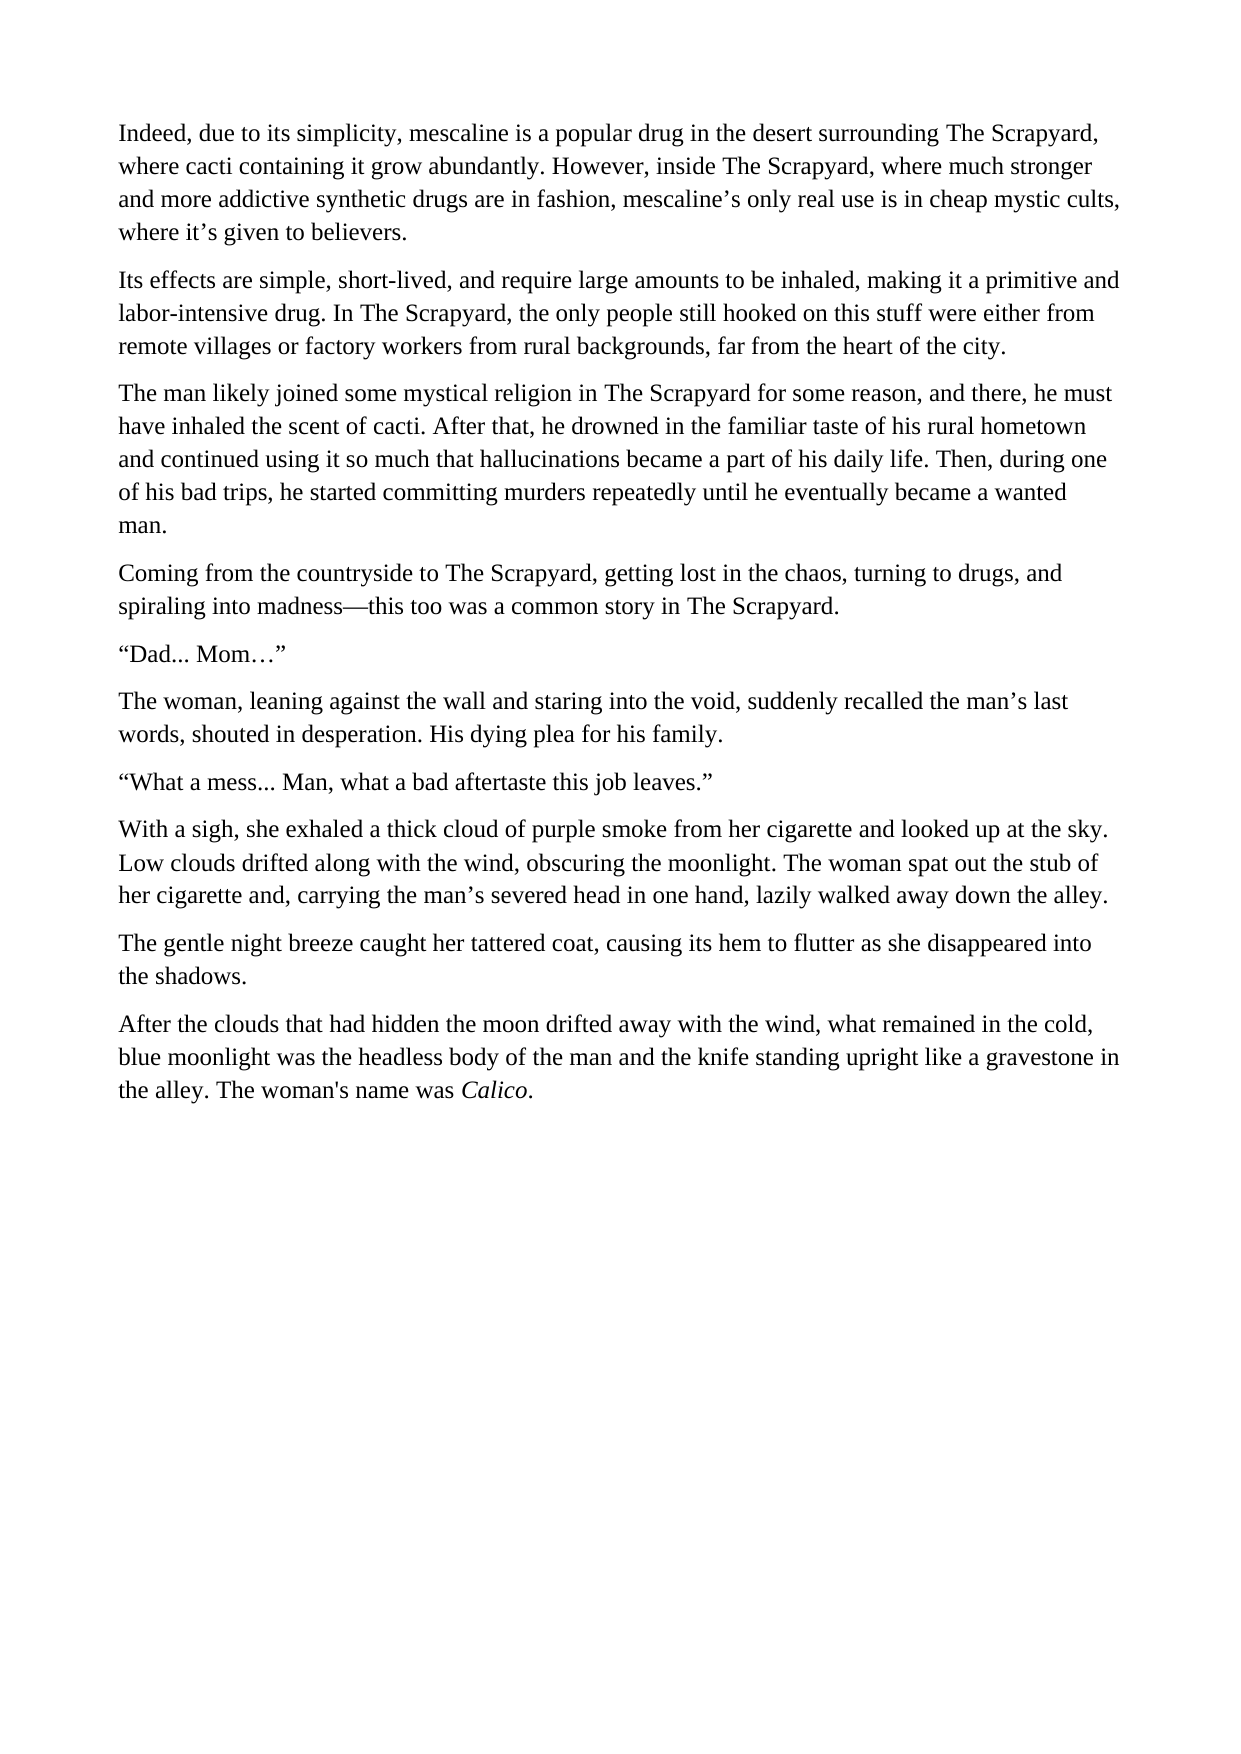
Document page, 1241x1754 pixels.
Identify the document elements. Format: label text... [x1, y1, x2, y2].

text After the clouds that had hidden the moon drifted away with the wind, what remained in the cold, blue moonlight was the headless body of the man and the knife standing upright like a gravestone in the alley. The woman's name was Calico. [118, 1009, 1122, 1104]
text “Dad... Mom…” [118, 639, 1122, 667]
text The woman, leaning against the wall and staring into the void, suddenly recalled the man’s last words, shouted in desperation. His dying plea for his family. [118, 686, 1122, 748]
text Coming from the countryside to The Scrapyard, getting lost in the chaos, turning to drugs, and spiraling into madness—this too was a common story in The Scrapyard. [118, 558, 1122, 620]
text With a sigh, she exhaled a thick cloud of purple smoke from her cigarette and looked up at the sky. Low clouds drifted along with the wind, obscuring the moonlight. The woman spat out the stub of her cigarette and, carrying the man’s severed head in one hand, lazily walked away down the alley. [118, 814, 1122, 909]
text Its effects are simple, short-lived, and require large amounts to be inhaled, making it a primitive and labor-intensive drug. In The Scrapyard, the only people still hooked on this stuff were either from remote villages or factory workers from rural backgrounds, far from the heart of the city. [118, 265, 1122, 359]
text The man likely joined some mystical religion in The Scrapyard for some reason, and there, he must have inhaled the scent of cacti. After that, he drowned in the familiar taste of his rural hometown and continued using it so much that hallucinations became a part of his daily life. Then, during one of his bad trips, he started committing murders repeatedly until he eventually became a wanted man. [118, 378, 1122, 539]
text The gentle night breeze caught her tattered coat, causing its hem to flutter as she disappeared into the shadows. [118, 928, 1122, 990]
text Indeed, due to its simplicity, mescaline is a popular drug in the desert surrounding The Scrapyard, where cacti containing it grow abundantly. However, inside The Scrapyard, where much stronger and more addictive synthetic drugs are in fashion, mescaline’s only real use is in cheap mystic cults, where it’s given to believers. [118, 118, 1122, 246]
text “What a mess... Man, what a bad aftertaste this job leaves.” [118, 767, 1122, 796]
